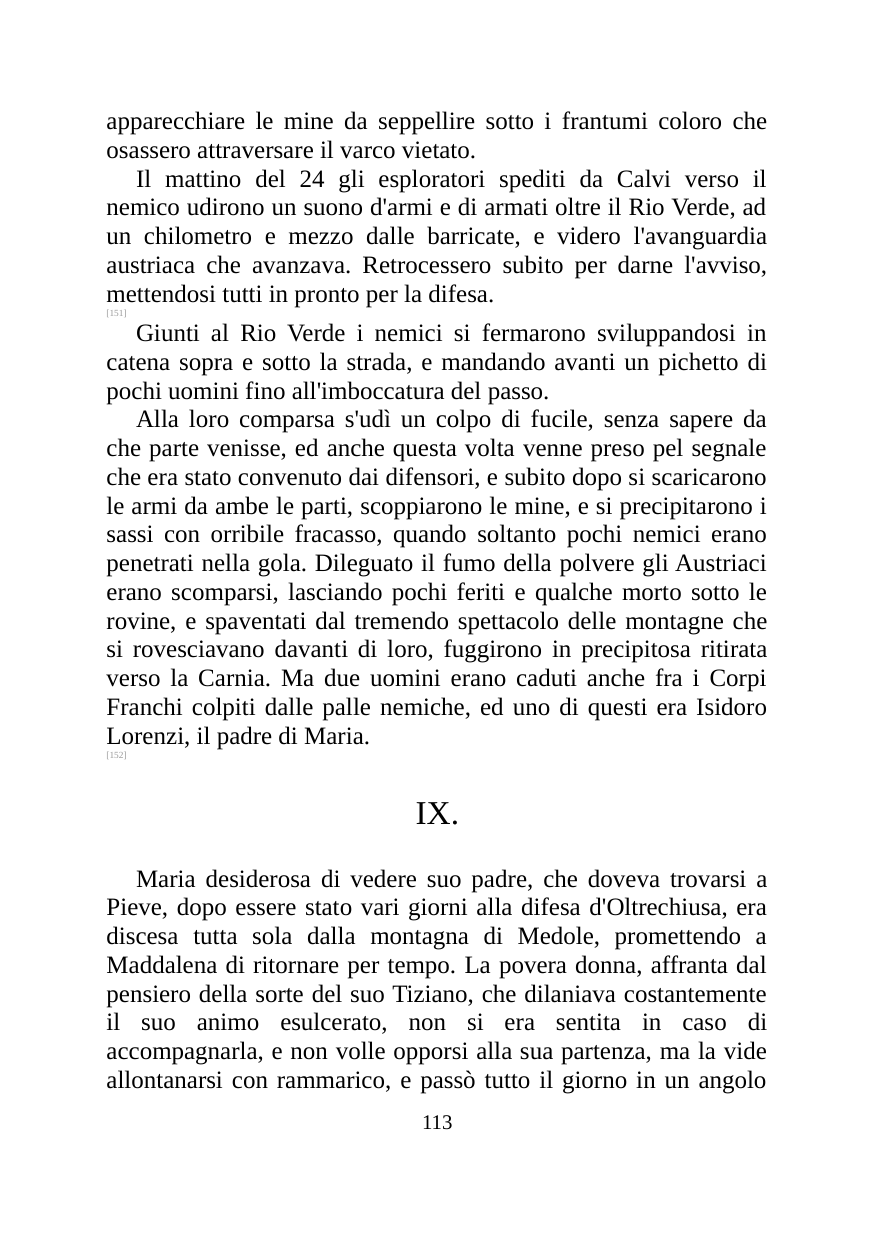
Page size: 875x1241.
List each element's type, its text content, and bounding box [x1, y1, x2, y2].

text Giunti al Rio Verde i nemici si fermarono sviluppandosi in catena sopra e sotto la strada, e mandando avanti un pichetto di pochi uomini fino all'imboccatura del passo. [106, 318, 768, 404]
subtitle IX. [106, 793, 768, 831]
text Maria desiderosa di vedere suo padre, che doveva trovarsi a Pieve, dopo essere stato vari giorni alla difesa d'Oltrechiusa, era discesa tutta sola dalla montagna di Medole, promettendo a Maddalena di ritornare per tempo. La povera donna, affranta dal pensiero della sorte del suo Tiziano, che dilaniava costantemente il suo animo esulcerato, non si era sentita in caso di accompagnarla, e non volle opporsi alla sua partenza, ma la vide allontanarsi con rammarico, e passò tutto il giorno in un angolo [106, 864, 768, 1094]
text Il mattino del 24 gli esploratori spediti da Calvi verso il nemico udirono un suono d'armi e di armati oltre il Rio Verde, ad un chilometro e mezzo dalle barricate, e videro l'avanguardia austriaca che avanzava. Retrocessero subito per darne l'avviso, mettendosi tutti in pronto per la difesa. [106, 164, 768, 307]
text [152] [106, 749, 768, 760]
text apparecchiare le mine da seppellire sotto i frantumi coloro che osassero attraversare il varco vietato. [106, 106, 768, 164]
text Alla loro comparsa s'udì un colpo di fucile, senza sapere da che parte venisse, ed anche questa volta venne preso pel segnale che era stato convenuto dai difensori, e subito dopo si scaricarono le armi da ambe le parti, scoppiarono le mine, e si precipitarono i sassi con orribile fracasso, quando soltanto pochi nemici erano penetrati nella gola. Dileguato il fumo della polvere gli Austriaci erano scomparsi, lasciando pochi feriti e qualche morto sotto le rovine, e spaventati dal tremendo spettacolo delle montagne che si rovesciavano davanti di loro, fuggirono in precipitosa ritirata verso la Carnia. Ma due uomini erano caduti anche fra i Corpi Franchi colpiti dalle palle nemiche, ed uno di questi era Isidoro Lorenzi, il padre di Maria. [106, 404, 768, 749]
text [151] [106, 307, 768, 318]
